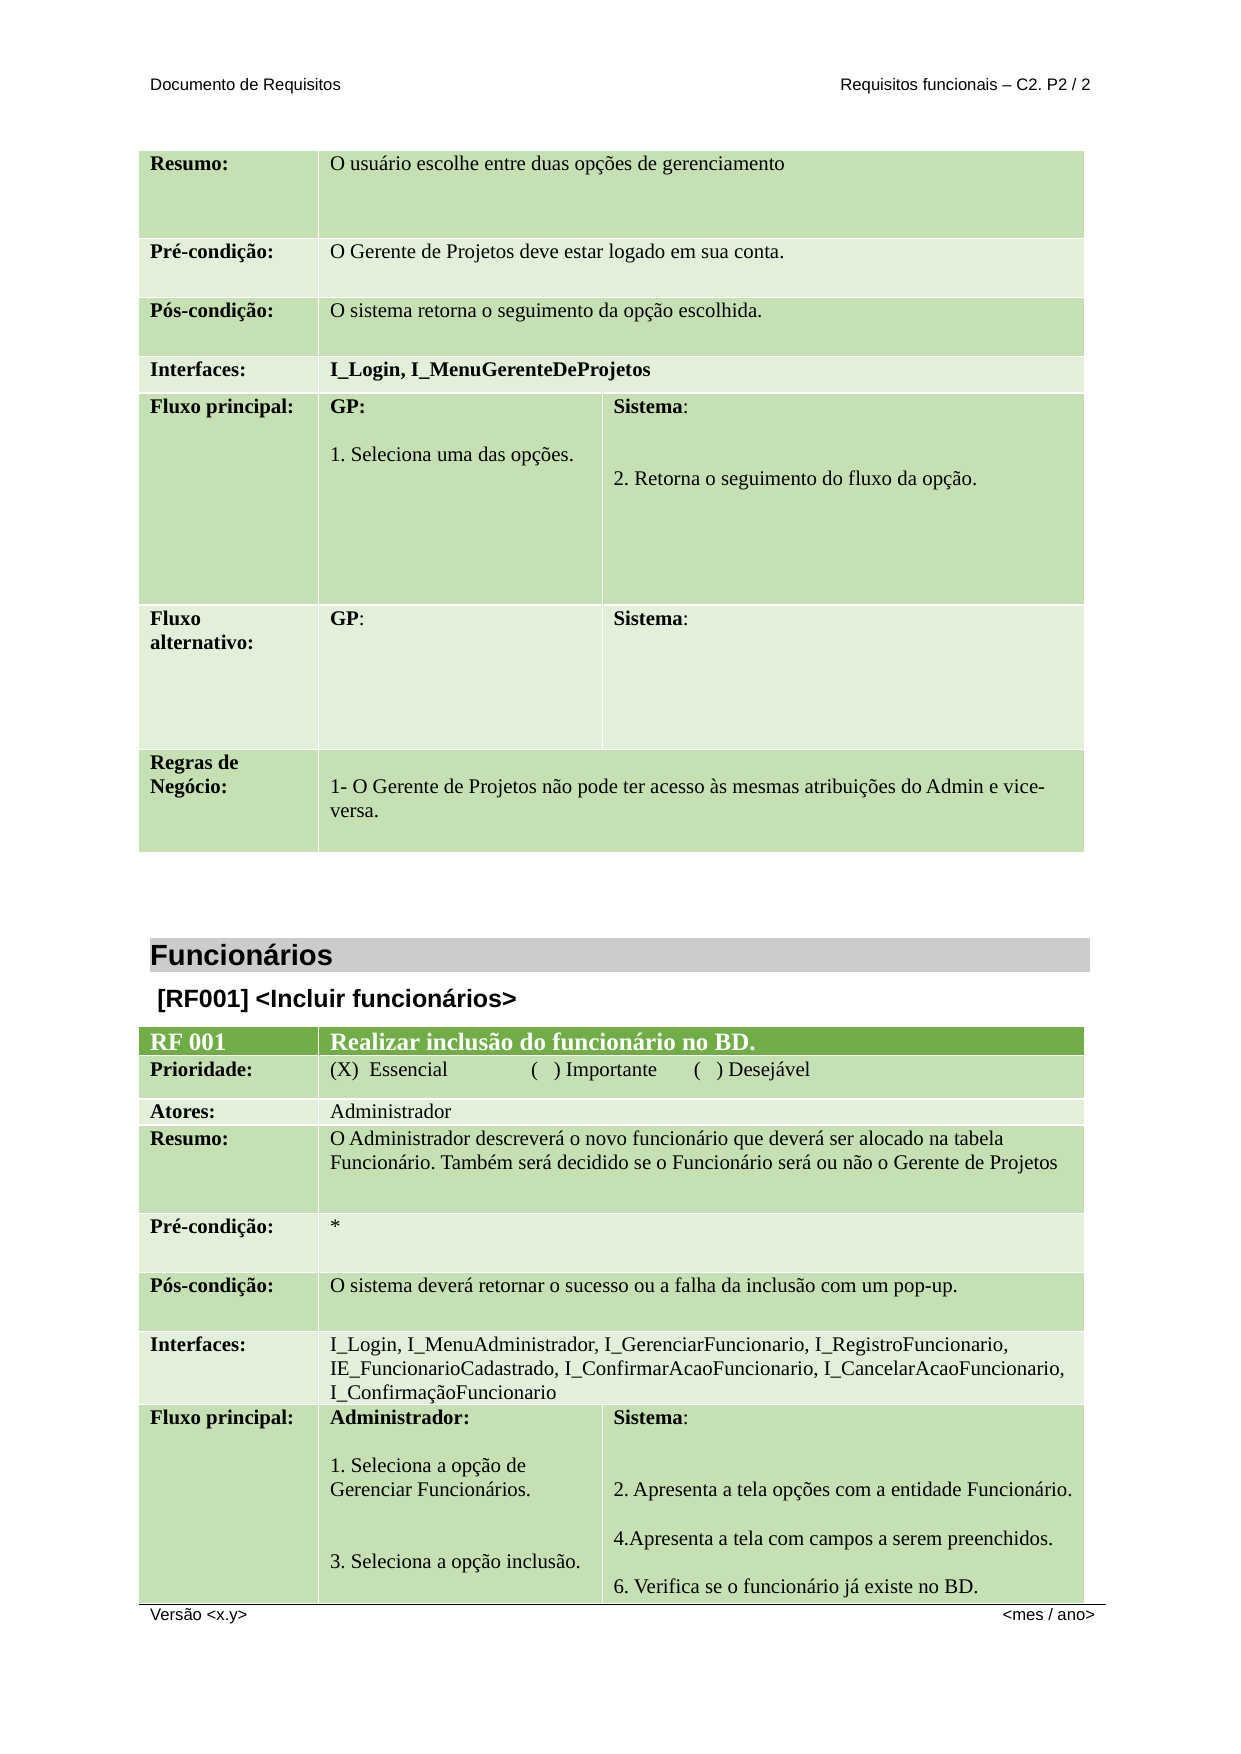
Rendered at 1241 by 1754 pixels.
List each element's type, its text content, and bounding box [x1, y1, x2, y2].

table_cell Sistema: 2. Apresenta a tela opções com a entidade Funcionário. 4.Apresenta a tela com campos a serem preenchidos. 6. Verifica se o funcionário já existe no BD. [603, 1405, 1084, 1603]
table_cell O sistema deverá retornar o sucesso ou a falha da inclusão com um pop-up. [319, 1273, 1084, 1331]
table_cell Sistema: [603, 606, 1084, 749]
table_cell Fluxo alternativo: [139, 606, 318, 749]
table_cell Pós-condição: [139, 1273, 318, 1331]
table_cell Fluxo principal: [139, 394, 318, 604]
table_cell Administrador [319, 1100, 1084, 1124]
table_cell GP: [319, 606, 602, 749]
table_cell Resumo: [139, 151, 318, 238]
table_cell Administrador: 1. Seleciona a opção de Gerenciar Funcionários. 3. Seleciona a opção inclusão. [319, 1405, 602, 1603]
table_cell Atores: [139, 1100, 318, 1124]
table_cell Pós-condição: [139, 298, 318, 356]
table_header RF 001 [139, 1027, 318, 1055]
table_cell Pré-condição: [139, 1214, 318, 1272]
table_cell Interfaces: [139, 1332, 318, 1404]
table_cell O Administrador descreverá o novo funcionário que deverá ser alocado na tabela Funcionário. Também será decidido se o Funcionário será ou não o Gerente de Projetos [319, 1126, 1084, 1213]
table_header Realizar inclusão do funcionário no BD. [319, 1027, 1084, 1055]
table_cell Regras de Negócio: [139, 750, 318, 852]
table_cell (X) Essencial ( ) Importante ( ) Desejável [319, 1056, 1084, 1098]
table_cell Resumo: [139, 1126, 318, 1213]
table_cell GP: 1. Seleciona uma das opções. [319, 394, 602, 604]
table_cell Pré-condição: [139, 239, 318, 297]
table_cell Prioridade: [139, 1056, 318, 1098]
table_cell I_Login, I_MenuAdministrador, I_GerenciarFuncionario, I_RegistroFuncionario, IE_FuncionarioCadastrado, I_ConfirmarAcaoFuncionario, I_CancelarAcaoFuncionario, I_ConfirmaçãoFuncionario [319, 1332, 1084, 1404]
table_cell Fluxo principal: [139, 1405, 318, 1603]
table_cell Interfaces: [139, 357, 318, 392]
table_cell Sistema: 2. Retorna o seguimento do fluxo da opção. [603, 394, 1084, 604]
table_cell O usuário escolhe entre duas opções de gerenciamento [319, 151, 1084, 238]
table_cell I_Login, I_MenuGerenteDeProjetos [319, 357, 1084, 392]
table_cell O sistema retorna o seguimento da opção escolhida. [319, 298, 1084, 356]
text [RF001] <Incluir funcionários> [150, 984, 1090, 1013]
table_cell O Gerente de Projetos deve estar logado em sua conta. [319, 239, 1084, 297]
table_cell * [319, 1214, 1084, 1272]
table_cell 1- O Gerente de Projetos não pode ter acesso às mesmas atribuições do Admin e vice-versa. [319, 750, 1084, 852]
subtitle Funcionários [150, 938, 1090, 972]
